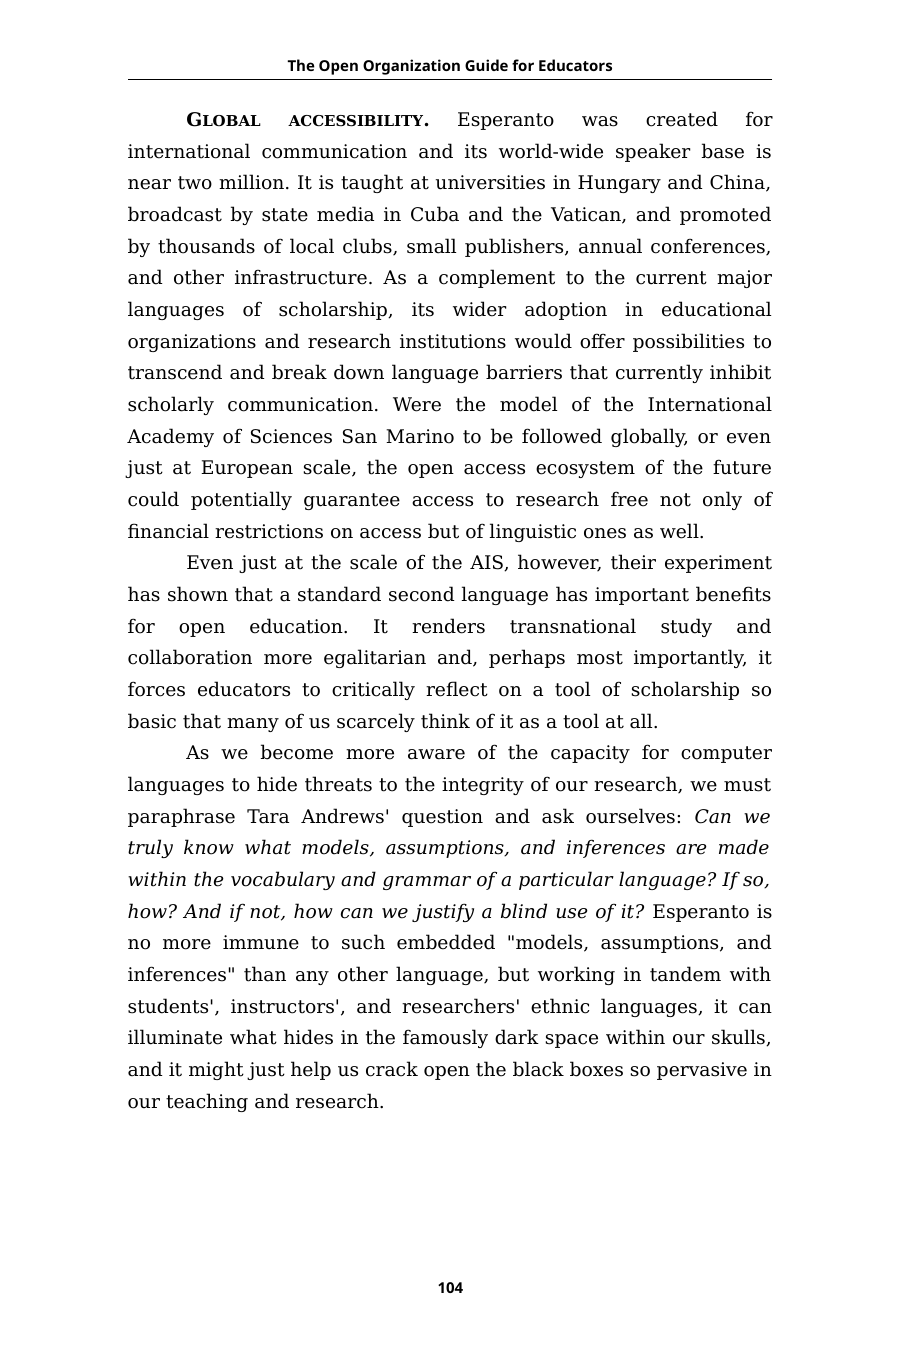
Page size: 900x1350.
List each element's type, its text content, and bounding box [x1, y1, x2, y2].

text Even just at the scale of the AIS, however, their experiment has shown that a standard second language has important benefits for open education. It renders transnational study and collaboration more egalitarian and, perhaps most importantly, it forces educators to critically reflect on a tool of scholarship so basic that many of us scarcely think of it as a tool at all. [127, 552, 772, 732]
text Global accessibility. Esperanto was created for international communication and its world-wide speaker base is near two million. It is taught at universities in Hungary and China, broadcast by state media in Cuba and the Vatican, and promoted by thousands of local clubs, small publishers, annual conferences, and other infrastructure. As a complement to the current major languages of scholarship, its wider adoption in educational organizations and research institutions would offer possibilities to transcend and break down language barriers that currently inhibit scholarly communication. Were the model of the International Academy of Sciences San Marino to be followed globally, or even just at European scale, the open access ecosystem of the future could potentially guarantee access to research free not only of financial restrictions on access but of linguistic ones as well. [127, 109, 772, 542]
text As we become more aware of the capacity for computer languages to hide threats to the integrity of our research, we must paraphrase Tara Andrews' question and ask ourselves: Can we truly know what models, assumptions, and inferences are made within the vocabulary and grammar of a particular language? If so, how? And if not, how can we justify a blind use of it? Esperanto is no more immune to such embedded "models, assumptions, and inferences" than any other language, but working in tandem with students', instructors', and researchers' ethnic languages, it can illuminate what hides in the famously dark space within our skulls, and it might just help us crack open the black boxes so pervasive in our teaching and research. [127, 742, 772, 1112]
